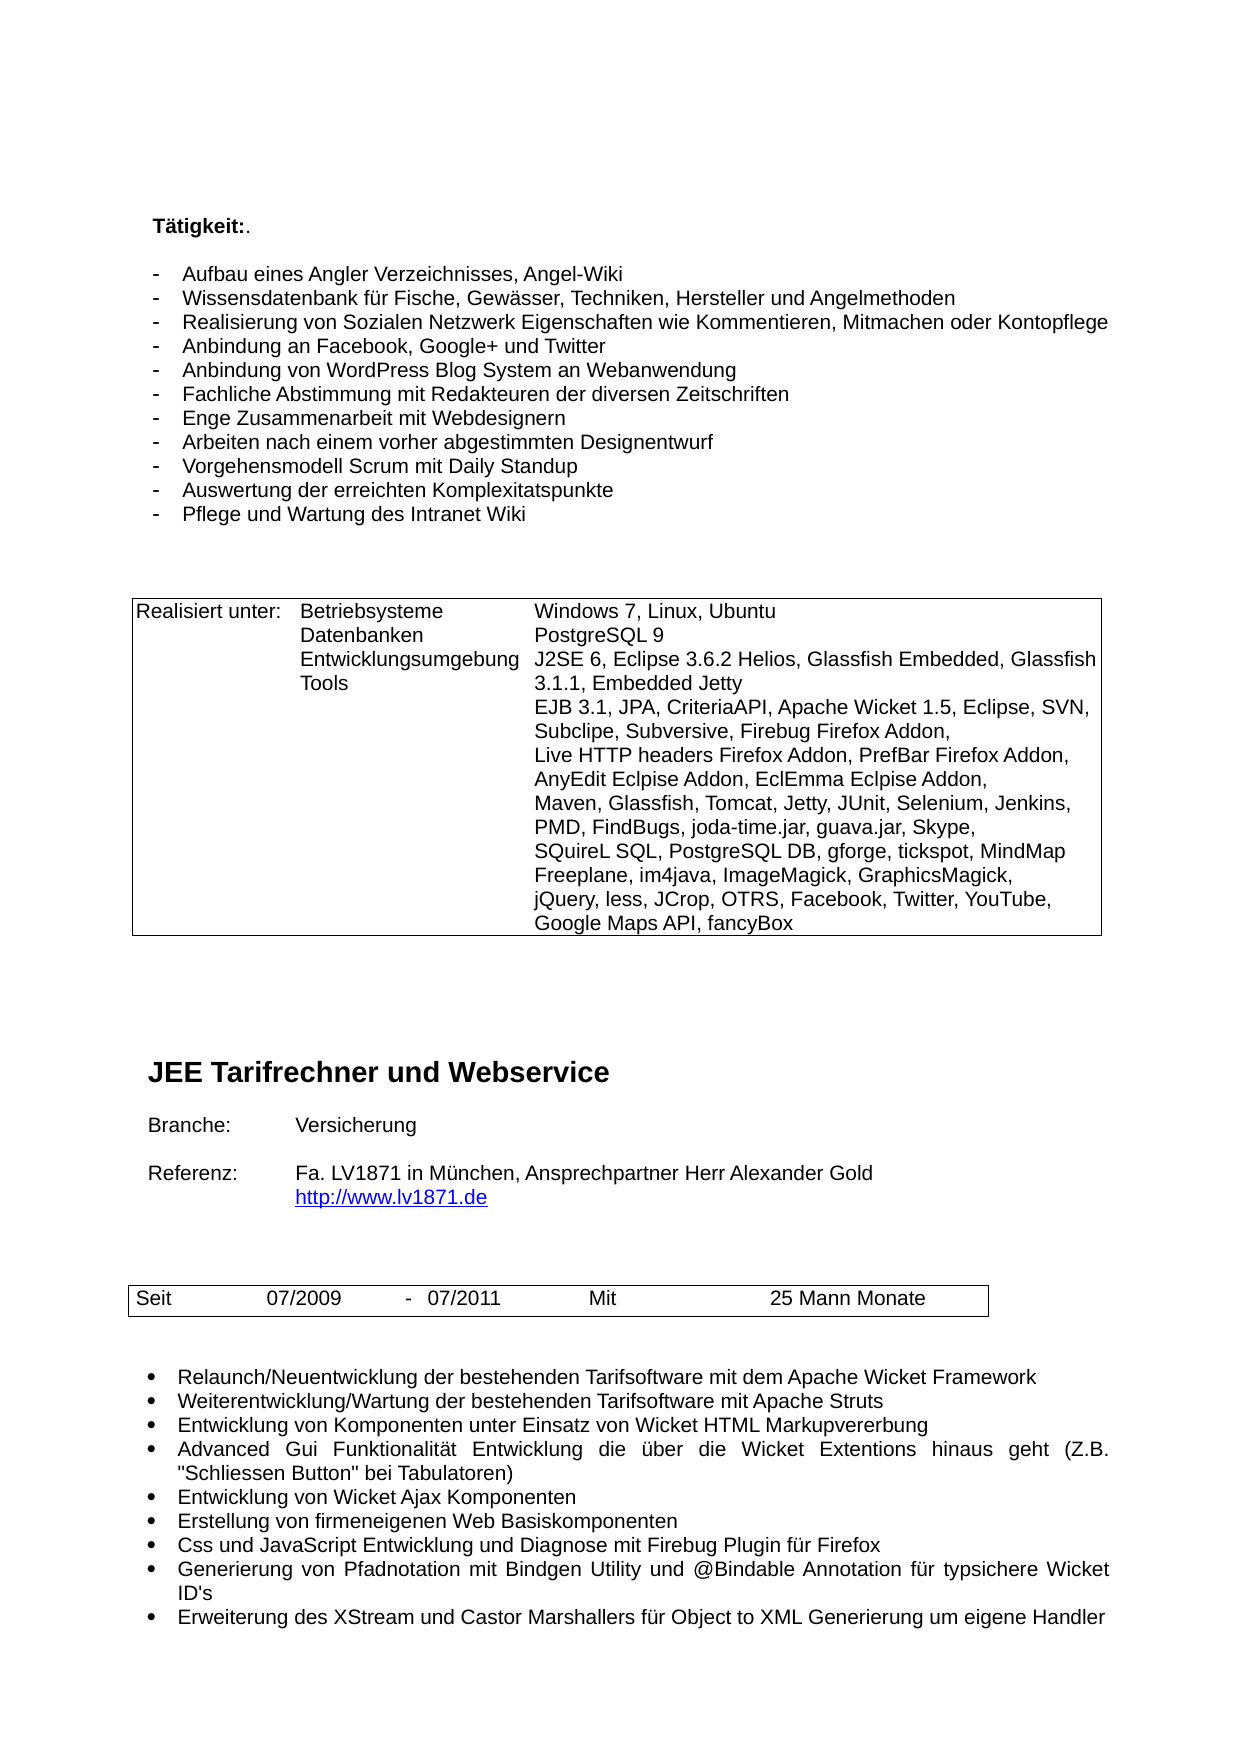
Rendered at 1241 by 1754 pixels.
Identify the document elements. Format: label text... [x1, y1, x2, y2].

list Auswertung der erreichten Komplexitatspunkte [152, 478, 1110, 502]
list Erstellung von firmeneigenen Web Basiskomponenten [148, 1509, 1110, 1533]
list Arbeiten nach einem vorher abgestimmten Designentwurf [152, 430, 1110, 454]
list Enge Zusammenarbeit mit Webdesignern [152, 406, 1110, 430]
list Css und JavaScript Entwicklung und Diagnose mit Firebug Plugin für Firefox [148, 1533, 1110, 1557]
list Relaunch/Neuentwicklung der bestehenden Tarifsoftware mit dem Apache Wicket Framework [148, 1364, 1110, 1389]
table_cell Entwicklungsumgebung Tools [297, 647, 531, 934]
list Pflege und Wartung des Intranet Wiki [152, 502, 1110, 526]
list Entwicklung von Wicket Ajax Komponenten [148, 1485, 1110, 1509]
list Advanced Gui Funktionalität Entwicklung die über die Wicket Extentions hinaus geht (Z.B. "Schliessen Button" bei Tabulatoren) [148, 1437, 1110, 1485]
list Entwicklung von Komponenten unter Einsatz von Wicket HTML Markupvererbung [148, 1413, 1110, 1437]
table_header Realisiert unter: [133, 599, 297, 647]
table_header 07/2009 [259, 1286, 398, 1316]
list Fachliche Abstimmung mit Redakteuren der diversen Zeitschriften [152, 382, 1110, 406]
text Branche: Versicherung [148, 1113, 1110, 1137]
table_header - [398, 1286, 420, 1316]
table_header Windows 7, Linux, Ubuntu PostgreSQL 9 [531, 599, 1101, 647]
text Referenz: Fa. LV1871 in München, Ansprechpartner Herr Alexander Gold [148, 1161, 1110, 1185]
table_header Seit [129, 1286, 259, 1316]
list Anbindung von WordPress Blog System an Webanwendung [152, 358, 1110, 382]
table_cell J2SE 6, Eclipse 3.6.2 Helios, Glassfish Embedded, Glassfish 3.1.1, Embedded Jetty EJB 3.1, JPA, CriteriaAPI, Apache Wicket 1.5, Eclipse, SVN, Subclipe, Subversive, Firebug Firefox Addon, Live HTTP headers Firefox Addon, PrefBar Firefox Addon, AnyEdit Eclpise Addon, EclEmma Eclpise Addon, Maven, Glassfish, Tomcat, Jetty, JUnit, Selenium, Jenkins, PMD, FindBugs, joda-time.jar, guava.jar, Skype, SQuireL SQL, PostgreSQL DB, gforge, tickspot, MindMap Freeplane, im4java, ImageMagick, GraphicsMagick, jQuery, less, JCrop, OTRS, Facebook, Twitter, YouTube, Google Maps API, fancyBox [531, 647, 1101, 934]
list Aufbau eines Angler Verzeichnisses, Angel-Wiki [152, 262, 1110, 286]
table_header Betriebsysteme Datenbanken [297, 599, 531, 647]
list Wissensdatenbank für Fische, Gewässer, Techniken, Hersteller und Angelmethoden [152, 286, 1110, 310]
list Weiterentwicklung/Wartung der bestehenden Tarifsoftware mit Apache Struts [148, 1389, 1110, 1413]
table_header 25 Mann Monate [763, 1286, 988, 1316]
text JEE Tarifrechner und Webservice [148, 1055, 1110, 1089]
table_header Mit [581, 1286, 762, 1316]
list Anbindung an Facebook, Google+ und Twitter [152, 334, 1110, 358]
table_header 07/2011 [420, 1286, 581, 1316]
list Generierung von Pfadnotation mit Bindgen Utility und @Bindable Annotation für typsichere Wicket ID's [148, 1557, 1110, 1605]
list Erweiterung des XStream und Castor Marshallers für Object to XML Generierung um eigene Handler [148, 1605, 1110, 1629]
list Realisierung von Sozialen Netzwerk Eigenschaften wie Kommentieren, Mitmachen oder Kontopflege [152, 310, 1110, 334]
table_cell [133, 647, 297, 934]
text Tätigkeit:. [152, 214, 1110, 238]
text http://www.lv1871.de [221, 1185, 1110, 1237]
list Vorgehensmodell Scrum mit Daily Standup [152, 454, 1110, 478]
